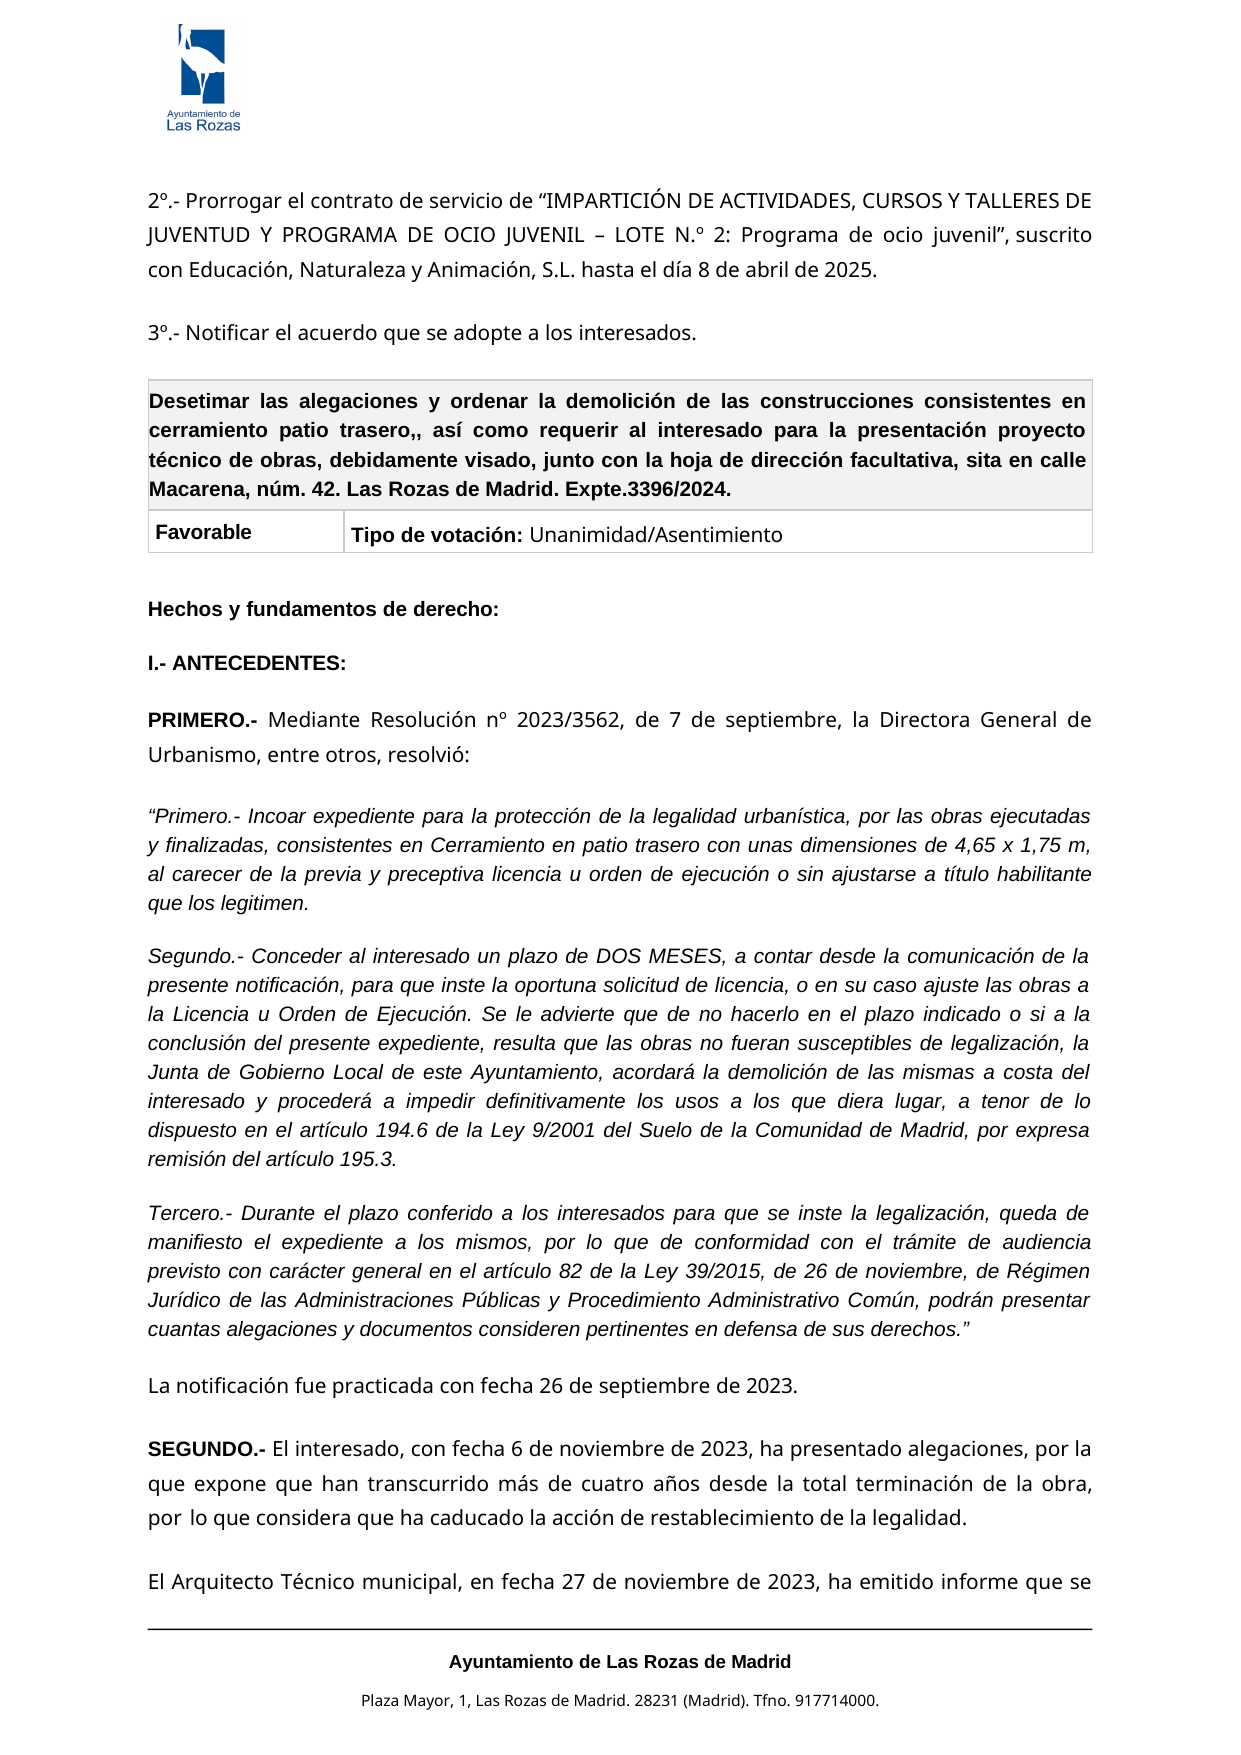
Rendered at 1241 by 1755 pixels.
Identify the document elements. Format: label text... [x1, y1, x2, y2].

text La notificación fue practicada con fecha 26 de septiembre de 2023. [148, 1371, 1143, 1399]
text Hechos y fundamentos de derecho: [148, 596, 1143, 620]
text SEGUNDO.- El interesado, con fecha 6 de noviembre de 2023, ha presentado alegaciones, por la que expone que han transcurrido más de cuatro años desde la total terminación de la obra, por lo que considera que ha caducado la acción de restablecimiento de la legalidad. [148, 1434, 1093, 1532]
text “Primero.- Incoar expediente para la protección de la legalidad urbanística, por las obras ejecutadas y finalizadas, consistentes en Cerramiento en patio trasero con unas dimensiones de 4,65 x 1,75 m, al carecer de la previa y preceptiva licencia u orden de ejecución o sin ajustarse a título habilitante que los legitimen. [148, 803, 1093, 914]
text 2º.- Prorrogar el contrato de servicio de “IMPARTICIÓN DE ACTIVIDADES, CURSOS Y TALLERES DE JUVENTUD Y PROGRAMA DE OCIO JUVENIL – LOTE N.º 2: Programa de ocio juvenil”, suscrito con Educación, Naturaleza y Animación, S.L. hasta el día 8 de abril de 2025. [148, 186, 1093, 283]
table_cell Favorable [149, 511, 343, 551]
text Segundo.- Conceder al interesado un plazo de DOS MESES, a contar desde la comunicación de la presente notificación, para que inste la oportuna solicitud de licencia, o en su caso ajuste las obras a la Licencia u Orden de Ejecución. Se le advierte que de no hacerlo en el plazo indicado o si a la conclusión del presente expediente, resulta que las obras no fueran susceptibles de legalización, la Junta de Gobierno Local de este Ayuntamiento, acordará la demolición de las mismas a costa del interesado y procederá a impedir definitivamente los usos a los que diera lugar, a tenor de lo dispuesto en el artículo 194.6 de la Ley 9/2001 del Suelo de la Comunidad de Madrid, por expresa remisión del artículo 195.3. [148, 944, 1093, 1171]
table_cell Tipo de votación: Unanimidad/Asentimiento [345, 511, 1092, 551]
text 3º.- Notificar el acuerdo que se adopte a los interesados. [148, 318, 1143, 347]
text PRIMERO.- Mediante Resolución nº 2023/3562, de 7 de septiembre, la Directora General de Urbanismo, entre otros, resolvió: [148, 705, 1093, 768]
text Tercero.- Durante el plazo conferido a los interesados para que se inste la legalización, queda de manifiesto el expediente a los mismos, por lo que de conformidad con el trámite de audiencia previsto con carácter general en el artículo 82 de la Ley 39/2015, de 26 de noviembre, de Régimen Jurídico de las Administraciones Públicas y Procedimiento Administrativo Común, podrán presentar cuantas alegaciones y documentos consideren pertinentes en defensa de sus derechos.” [148, 1201, 1093, 1341]
subtitle I.- ANTECEDENTES: [148, 651, 1143, 674]
table_header Desetimar las alegaciones y ordenar la demolición de las construcciones consistentes en cerramiento patio trasero,, así como requerir al interesado para la presentación proyecto técnico de obras, debidamente visado, junto con la hoja de dirección facultativa, sita en calle Macarena, núm. 42. Las Rozas de Madrid. Expte.3396/2024. [149, 381, 1092, 509]
text El Arquitecto Técnico municipal, en fecha 27 de noviembre de 2023, ha emitido informe que se [148, 1567, 1093, 1596]
